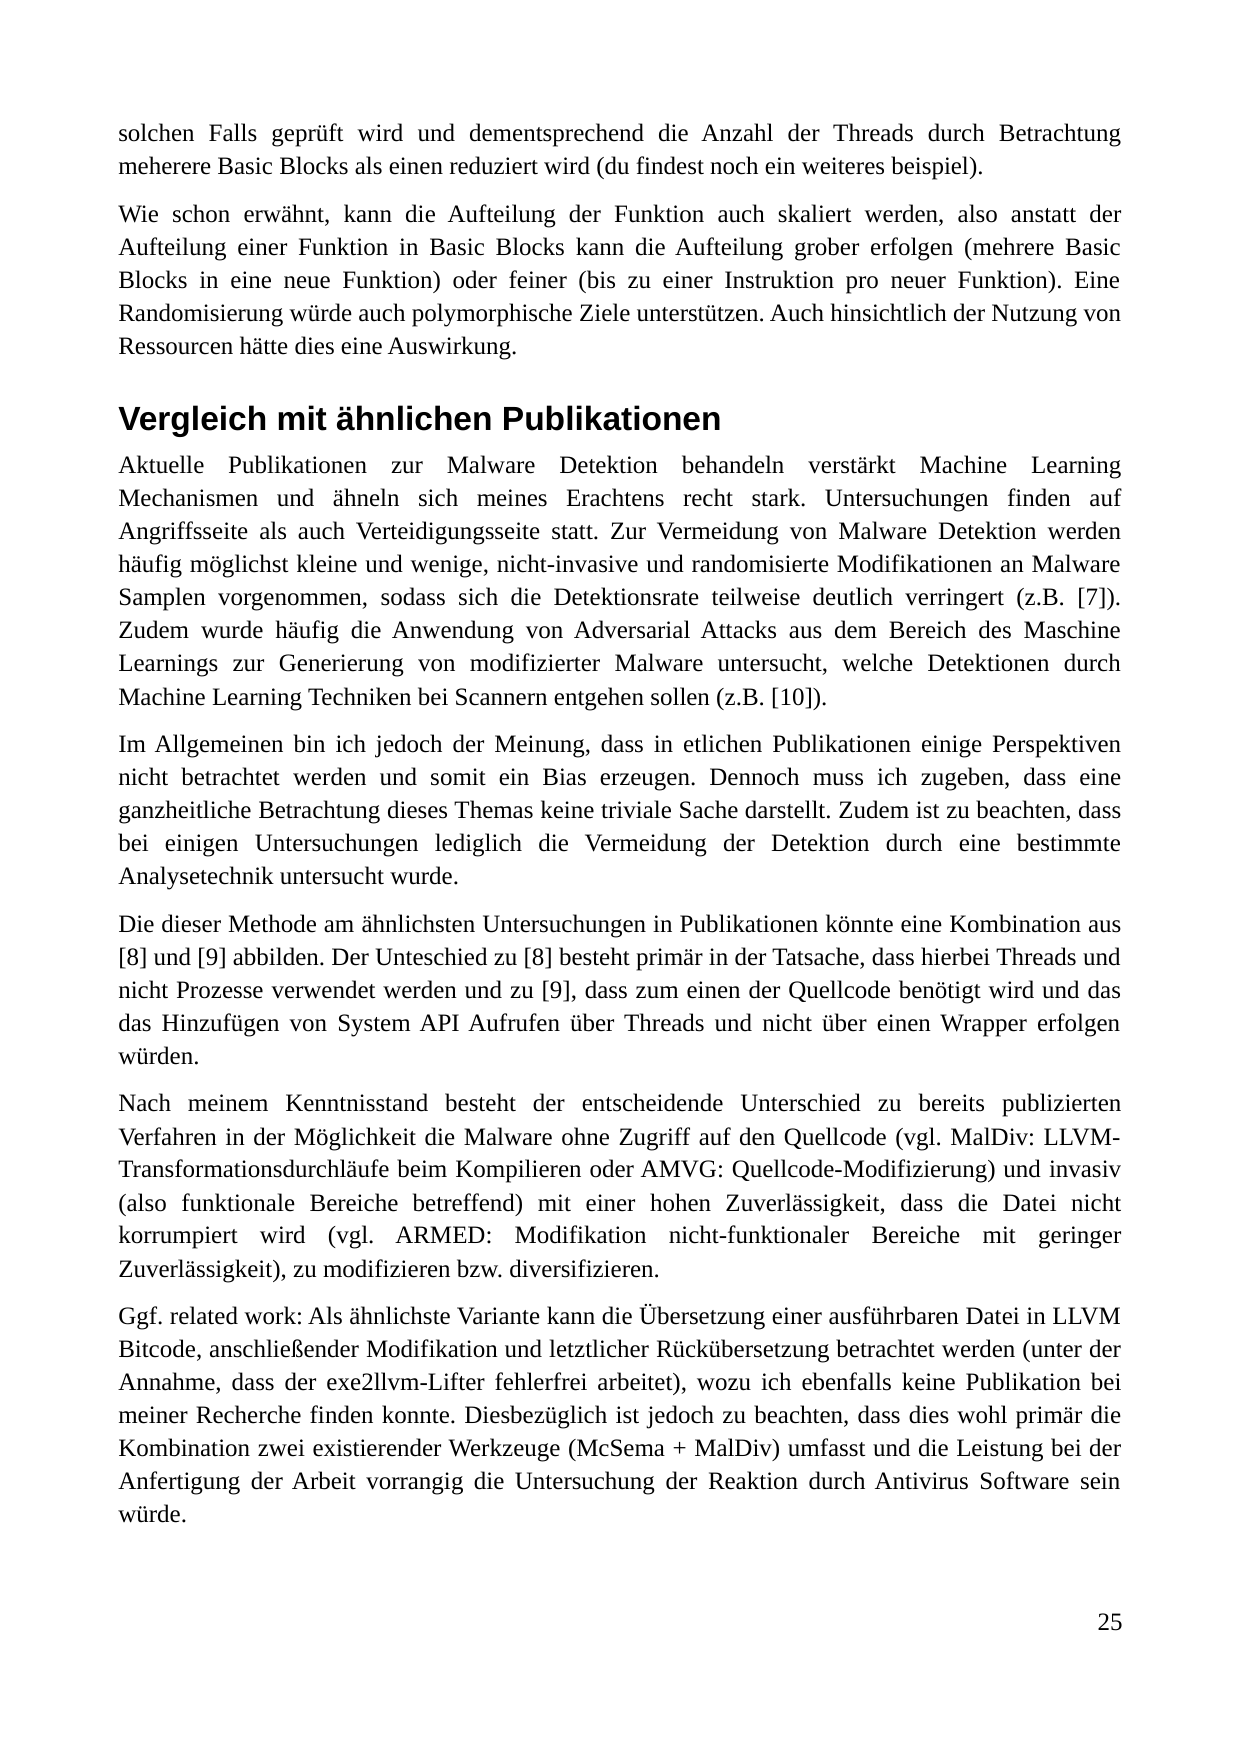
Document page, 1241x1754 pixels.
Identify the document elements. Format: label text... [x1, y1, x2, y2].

subtitle Vergleich mit ähnlichen Publikationen [118, 399, 1122, 438]
text Die dieser Methode am ähnlichsten Untersuchungen in Publikationen könnte eine Kombination aus [8] und [9] abbilden. Der Unteschied zu [8] besteht primär in der Tatsache, dass hierbei Threads und nicht Prozesse verwendet werden und zu [9], dass zum einen der Quellcode benötigt wird und das das Hinzufügen von System API Aufrufen über Threads und nicht über einen Wrapper erfolgen würden. [118, 909, 1122, 1070]
text solchen Falls geprüft wird und dementsprechend die Anzahl der Threads durch Betrachtung meherere Basic Blocks als einen reduziert wird (du findest noch ein weiteres beispiel). [118, 118, 1122, 180]
text Ggf. related work: Als ähnlichste Variante kann die Übersetzung einer ausführbaren Datei in LLVM Bitcode, anschließender Modifikation und letztlicher Rückübersetzung betrachtet werden (unter der Annahme, dass der exe2llvm-Lifter fehlerfrei arbeitet), wozu ich ebenfalls keine Publikation bei meiner Recherche finden konnte. Diesbezüglich ist jedoch zu beachten, dass dies wohl primär die Kombination zwei existierender Werkzeuge (McSema + MalDiv) umfasst und die Leistung bei der Anfertigung der Arbeit vorrangig die Untersuchung der Reaktion durch Antivirus Software sein würde. [118, 1301, 1122, 1528]
text Aktuelle Publikationen zur Malware Detektion behandeln verstärkt Machine Learning Mechanismen und ähneln sich meines Erachtens recht stark. Untersuchungen finden auf Angriffsseite als auch Verteidigungsseite statt. Zur Vermeidung von Malware Detektion werden häufig möglichst kleine und wenige, nicht-invasive und randomisierte Modifikationen an Malware Samplen vorgenommen, sodass sich die Detektionsrate teilweise deutlich verringert (z.B. [7]). Zudem wurde häufig die Anwendung von Adversarial Attacks aus dem Bereich des Maschine Learnings zur Generierung von modifizierter Malware untersucht, welche Detektionen durch Machine Learning Techniken bei Scannern entgehen sollen (z.B. [10]). [118, 450, 1122, 710]
text Wie schon erwähnt, kann die Aufteilung der Funktion auch skaliert werden, also anstatt der Aufteilung einer Funktion in Basic Blocks kann die Aufteilung grober erfolgen (mehrere Basic Blocks in eine neue Funktion) oder feiner (bis zu einer Instruktion pro neuer Funktion). Eine Randomisierung würde auch polymorphische Ziele unterstützen. Auch hinsichtlich der Nutzung von Ressourcen hätte dies eine Auswirkung. [118, 199, 1122, 359]
text Nach meinem Kenntnisstand besteht der entscheidende Unterschied zu bereits publizierten Verfahren in der Möglichkeit die Malware ohne Zugriff auf den Quellcode (vgl. MalDiv: LLVM-Transformationsdurchläufe beim Kompilieren oder AMVG: Quellcode-Modifizierung) und invasiv (also funktionale Bereiche betreffend) mit einer hohen Zuverlässigkeit, dass die Datei nicht korrumpiert wird (vgl. ARMED: Modifikation nicht-funktionaler Bereiche mit geringer Zuverlässigkeit), zu modifizieren bzw. diversifizieren. [118, 1088, 1122, 1282]
text Im Allgemeinen bin ich jedoch der Meinung, dass in etlichen Publikationen einige Perspektiven nicht betrachtet werden und somit ein Bias erzeugen. Dennoch muss ich zugeben, dass eine ganzheitliche Betrachtung dieses Themas keine triviale Sache darstellt. Zudem ist zu beachten, dass bei einigen Untersuchungen lediglich die Vermeidung der Detektion durch eine bestimmte Analysetechnik untersucht wurde. [118, 729, 1122, 890]
